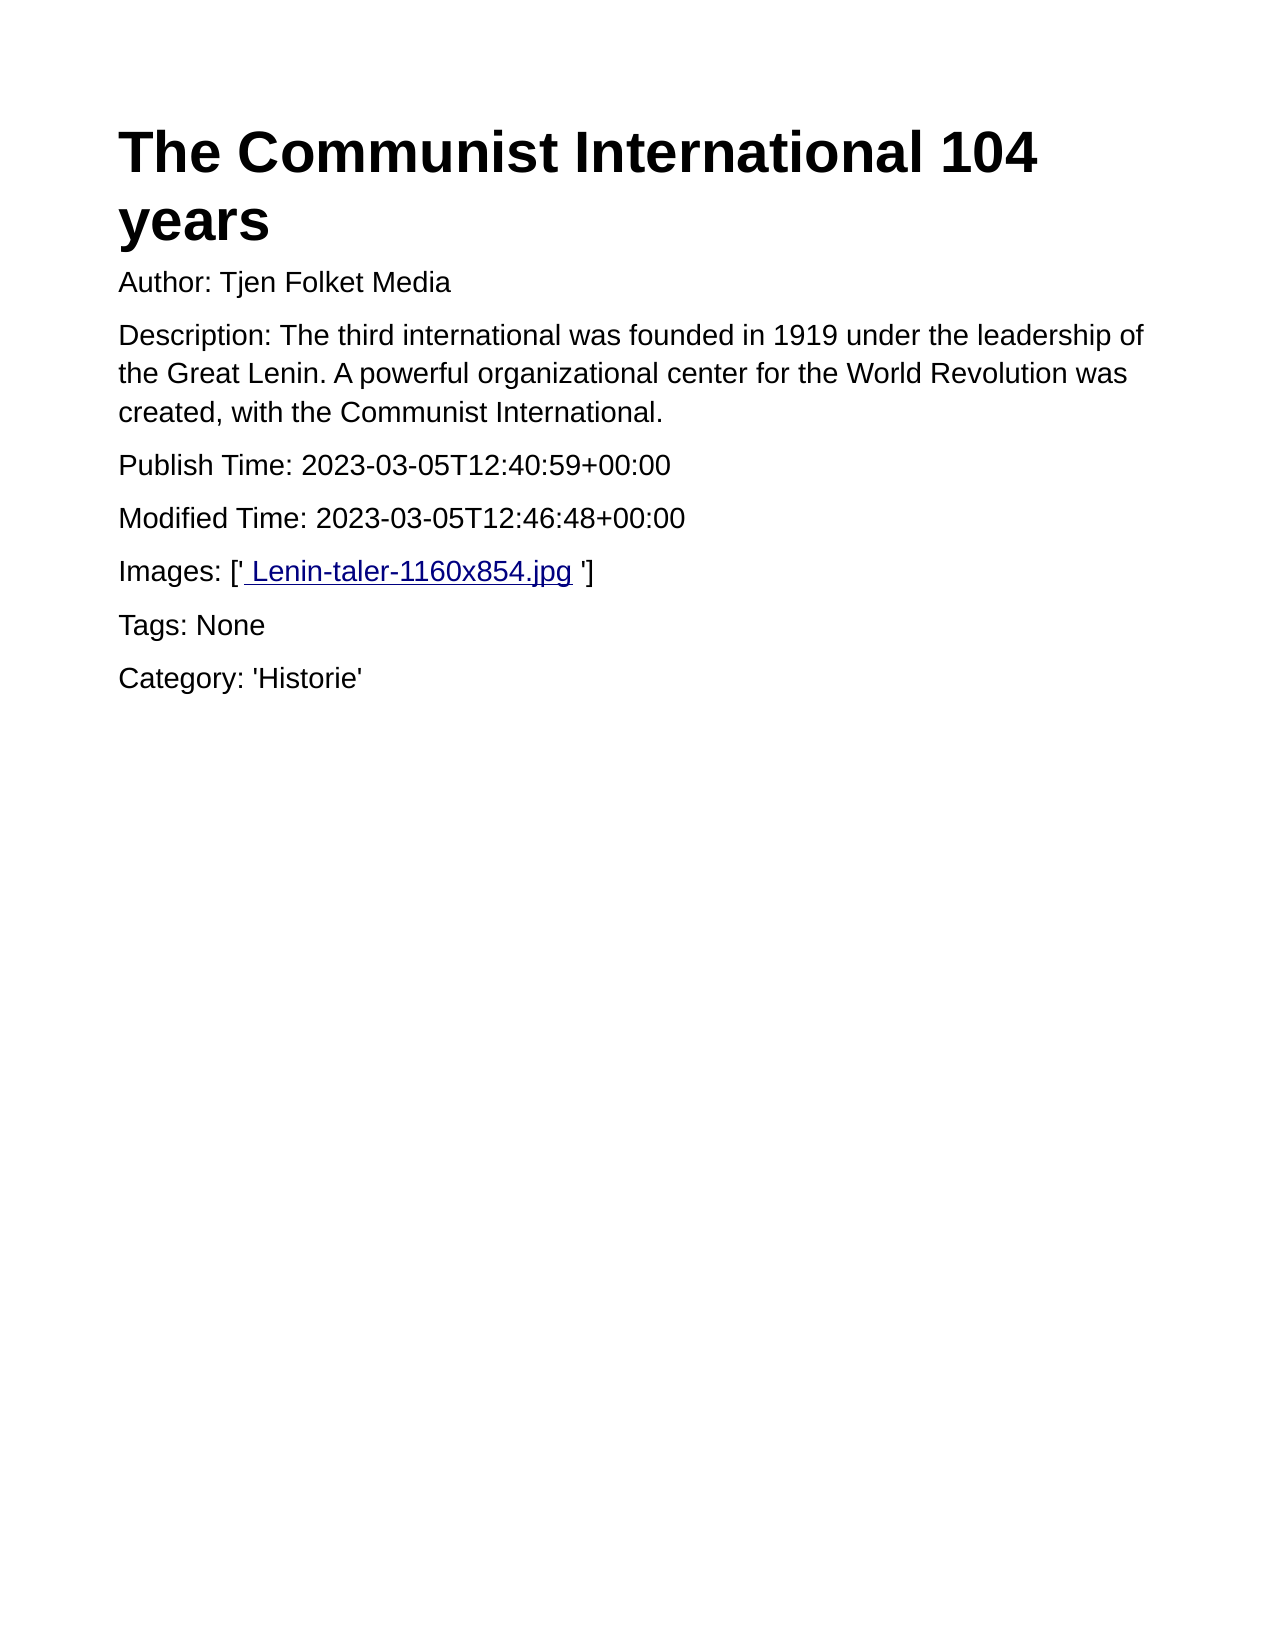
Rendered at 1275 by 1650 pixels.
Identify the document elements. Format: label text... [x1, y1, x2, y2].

subtitle The Communist International 104 years [118, 118, 1157, 252]
text Category: 'Historie' [118, 661, 1157, 694]
text Author: Tjen Folket Media [118, 265, 1157, 298]
text Description: The third international was founded in 1919 under the leadership of the Great Lenin. A powerful organizational center for the World Revolution was created, with the Communist International. [118, 318, 1157, 428]
text Publish Time: 2023-03-05T12:40:59+00:00 [118, 448, 1157, 482]
text Images: [' Lenin-taler-1160x854.jpg '] [118, 554, 1157, 588]
text Tags: None [118, 607, 1157, 641]
text Modified Time: 2023-03-05T12:46:48+00:00 [118, 501, 1157, 535]
